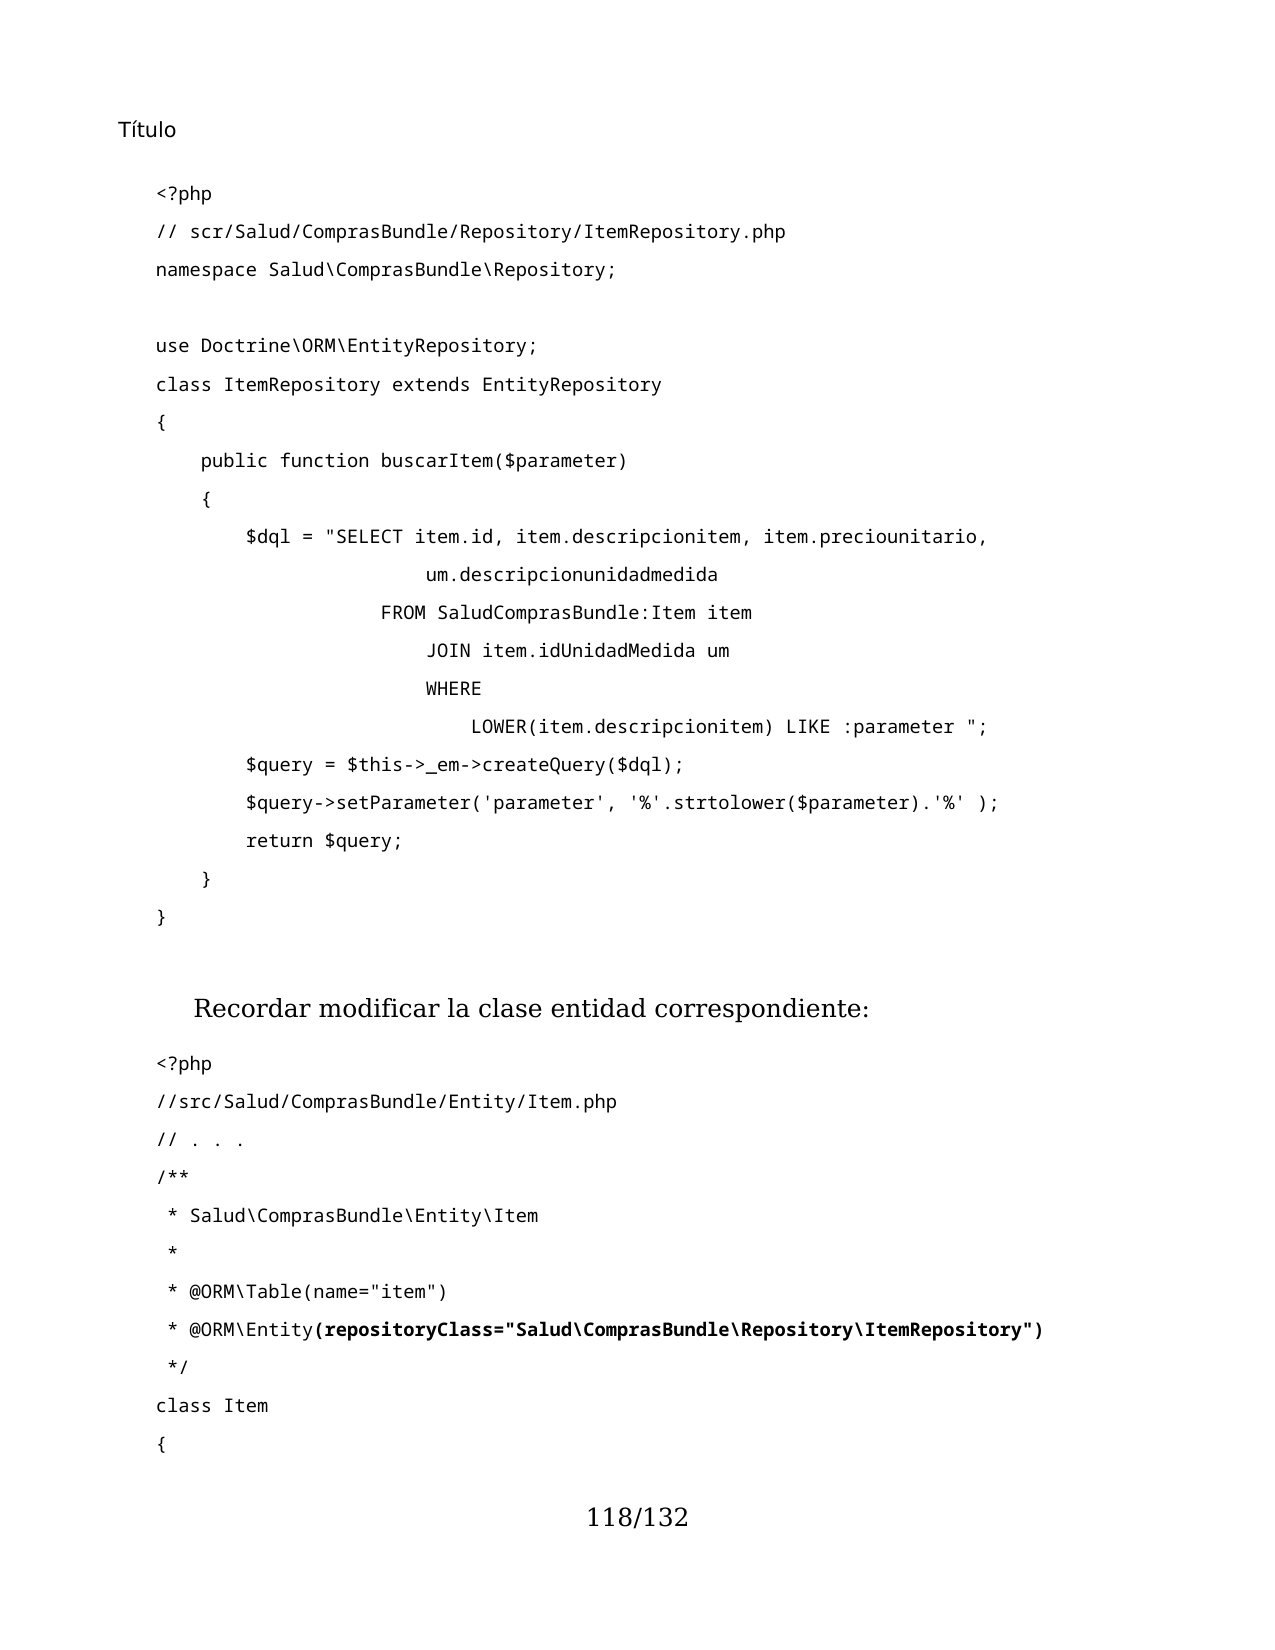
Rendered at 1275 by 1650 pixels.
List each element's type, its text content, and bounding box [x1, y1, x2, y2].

text /** [118, 1164, 1157, 1189]
text { [118, 485, 1157, 510]
text public function buscarItem($parameter) [118, 447, 1157, 472]
text $query = $this->_em->createQuery($dql); [118, 751, 1157, 777]
text { [118, 1430, 1157, 1456]
text // scr/Salud/ComprasBundle/Repository/ItemRepository.php [118, 219, 1157, 244]
text * @ORM\Table(name="item") [118, 1278, 1157, 1304]
text // . . . [118, 1126, 1157, 1152]
text class Item [118, 1392, 1157, 1418]
text return $query; [118, 827, 1157, 853]
text $query->setParameter('parameter', '%'.strtolower($parameter).'%' ); [118, 789, 1157, 814]
text { [118, 409, 1157, 434]
text FROM SaludComprasBundle:Item item [118, 599, 1157, 624]
text * [118, 1240, 1157, 1266]
text JOIN item.idUnidadMedida um [118, 637, 1157, 662]
text * Salud\ComprasBundle\Entity\Item [118, 1202, 1157, 1228]
text namespace Salud\ComprasBundle\Repository; [118, 257, 1157, 282]
text class ItemRepository extends EntityRepository [118, 371, 1157, 396]
text } [118, 903, 1157, 929]
text Recordar modificar la clase entidad correspondiente: [118, 994, 1157, 1023]
text <?php [118, 1050, 1157, 1076]
text */ [118, 1354, 1157, 1380]
text $dql = "SELECT item.id, item.descripcionitem, item.preciounitario, [118, 523, 1157, 548]
text use Doctrine\ORM\EntityRepository; [118, 333, 1157, 358]
text * @ORM\Entity(repositoryClass="Salud\ComprasBundle\Repository\ItemRepository") [118, 1316, 1157, 1342]
text WHERE [118, 675, 1157, 701]
text LOWER(item.descripcionitem) LIKE :parameter "; [118, 713, 1157, 738]
text <?php [118, 181, 1157, 206]
text } [118, 865, 1157, 891]
text um.descripcionunidadmedida [118, 561, 1157, 586]
text //src/Salud/ComprasBundle/Entity/Item.php [118, 1088, 1157, 1113]
